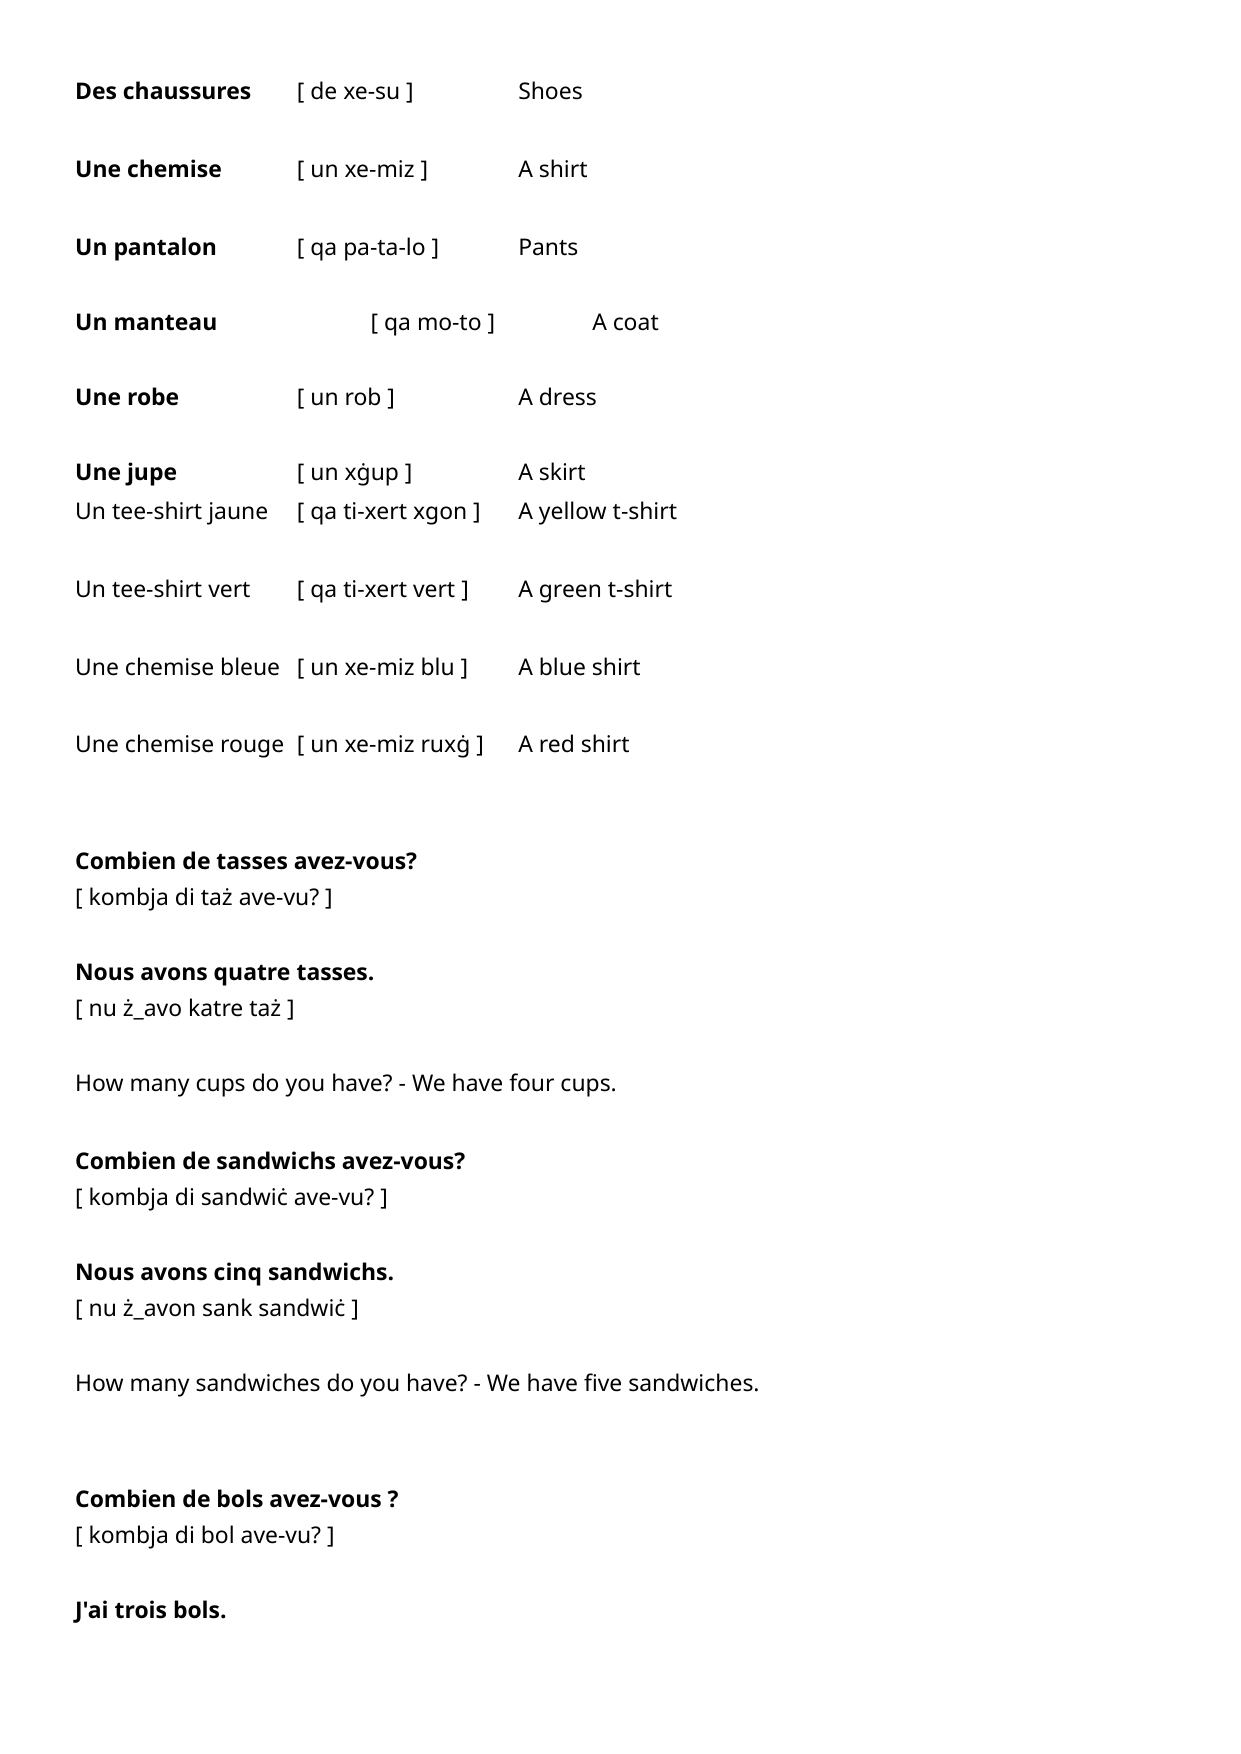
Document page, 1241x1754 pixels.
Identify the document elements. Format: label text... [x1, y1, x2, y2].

text Combien de sandwichs avez-vous? [ kombja di sandwiċ ave-vu? ] [75, 1145, 1165, 1212]
text Des chaussures [ de xe-su ] Shoes [75, 75, 1165, 106]
text Une robe [ un rob ] A dress [75, 345, 1165, 412]
text Un manteau [ qa mo-to ] A coat [75, 306, 1165, 337]
text Combien de tasses avez-vous? [ kombja di taż ave-vu? ] [75, 845, 1165, 912]
text Nous avons quatre tasses. [ nu ż_avo katre taż ] [75, 920, 1165, 1023]
text Une chemise [ un xe-miz ] A shirt [75, 153, 1165, 184]
text J'ai trois bols. [75, 1558, 1165, 1625]
text Un pantalon [ qa pa-ta-lo ] Pants [75, 231, 1165, 262]
text How many sandwiches do you have? - We have five sandwiches. [75, 1331, 1165, 1398]
text Un tee-shirt jaune [ qa ti-xert xgon ] A yellow t-shirt [75, 494, 1165, 526]
text Une chemise bleue [ un xe-miz blu ] A blue shirt [75, 650, 1165, 682]
text How many cups do you have? - We have four cups. [75, 1031, 1165, 1098]
text Nous avons cinq sandwichs. [ nu ż_avon sank sandwiċ ] [75, 1220, 1165, 1323]
text Une jupe [ un xġup ] A skirt [75, 420, 1165, 487]
text Un tee-shirt vert [ qa ti-xert vert ] A green t-shirt [75, 572, 1165, 604]
text Combien de bols avez-vous ? [ kombja di bol ave-vu? ] [75, 1483, 1165, 1551]
text Une chemise rouge [ un xe-miz ruxġ ] A red shirt [75, 728, 1165, 759]
